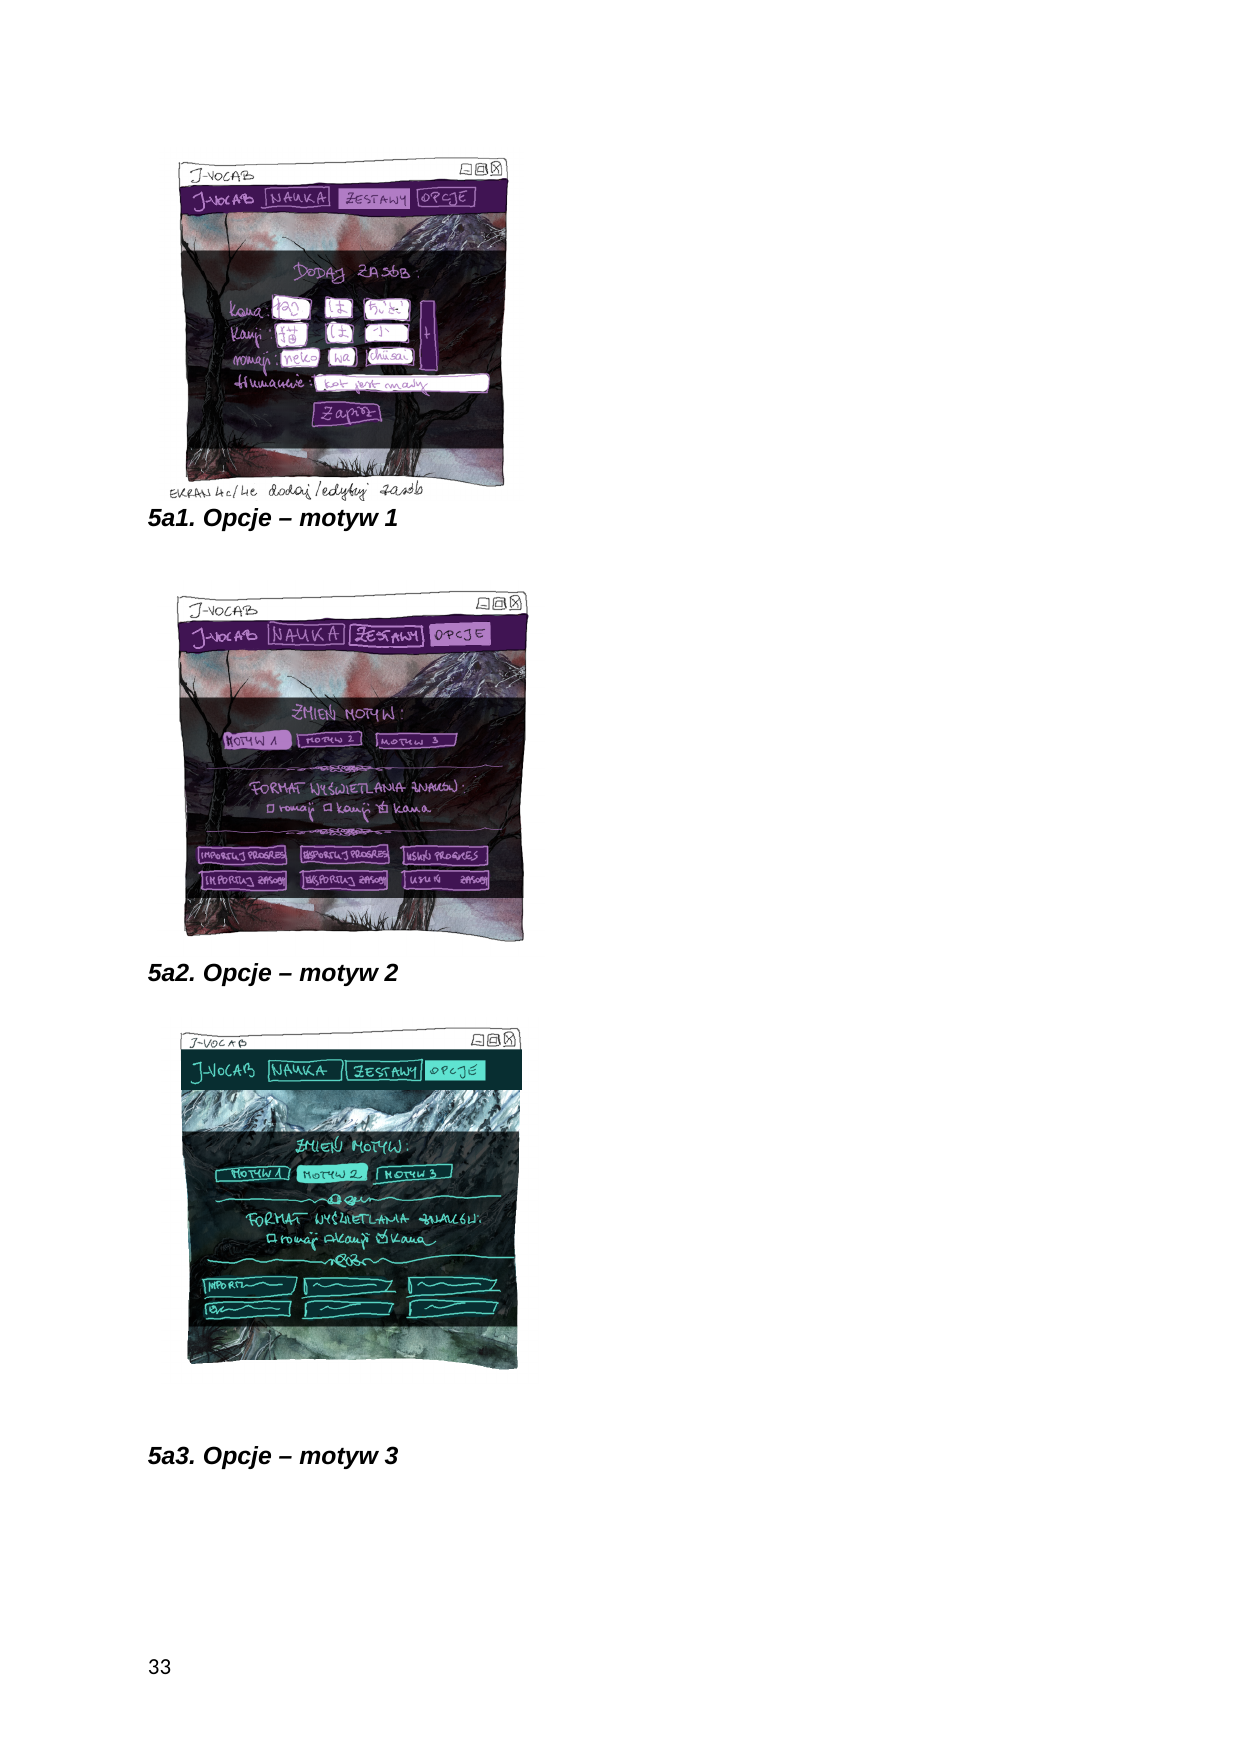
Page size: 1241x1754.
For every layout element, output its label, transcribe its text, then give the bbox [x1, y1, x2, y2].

subtitle 5a2. Opcje – motyw 2 [148, 957, 1093, 987]
subtitle 5a1. Opcje – motyw 1 [148, 501, 1093, 532]
picture [157, 580, 546, 957]
picture [159, 147, 525, 501]
subtitle 5a3. Opcje – motyw 3 [148, 1441, 1093, 1469]
picture [160, 1017, 539, 1384]
